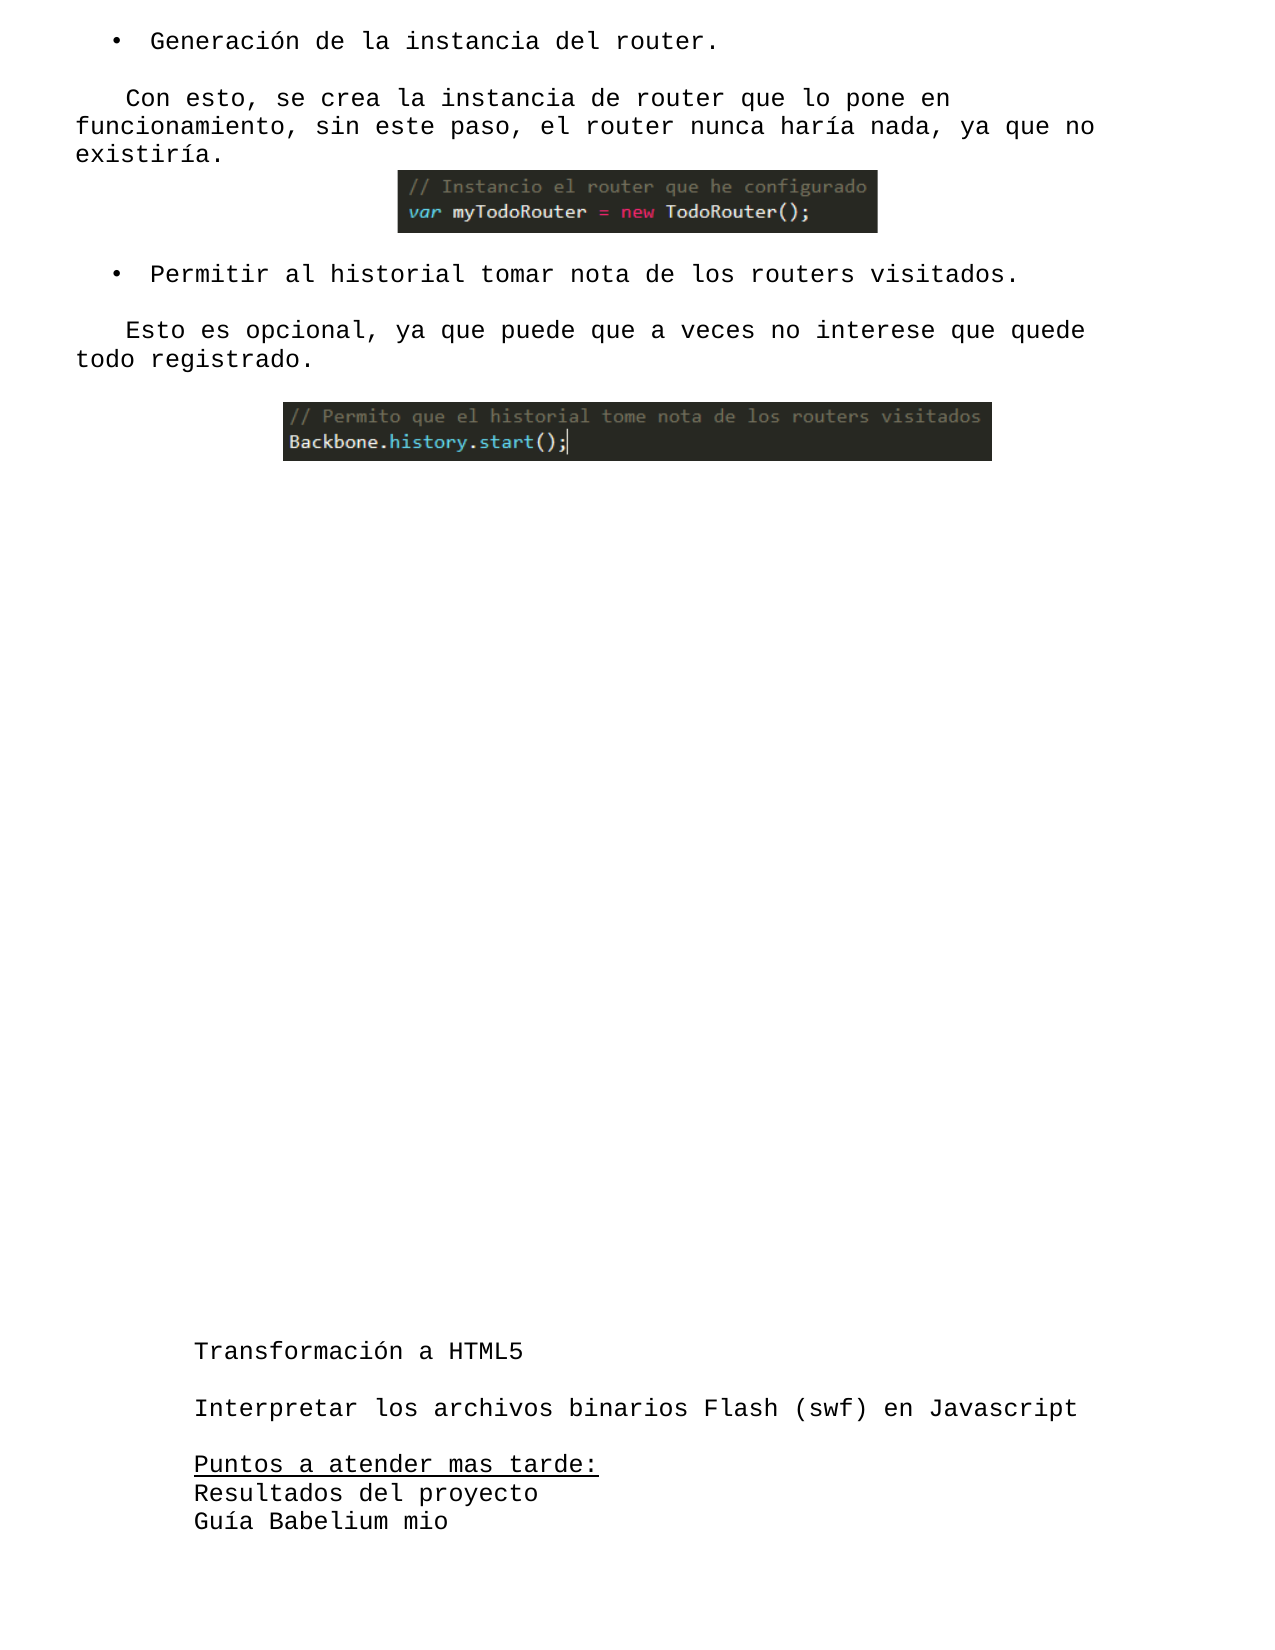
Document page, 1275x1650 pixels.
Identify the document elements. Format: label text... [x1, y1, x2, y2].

text Esto es opcional, ya que puede que a veces no interese que quede todo registrado. [75, 318, 1137, 374]
picture [397, 170, 878, 233]
text Transformación a HTML5 [133, 1339, 1137, 1367]
text Resultados del proyecto [133, 1480, 1137, 1509]
list Generación de la instancia del router. [112, 29, 1200, 57]
text Con esto, se crea la instancia de router que lo pone en funcionamiento, sin este paso, el router nunca haría nada, ya que no existiría. [75, 85, 1137, 170]
list Permitir al historial tomar nota de los routers visitados. [112, 261, 1200, 289]
picture [283, 402, 992, 461]
text Guía Babelium mio [133, 1509, 1137, 1537]
text Puntos a atender mas tarde: [133, 1452, 1137, 1480]
text Interpretar los archivos binarios Flash (swf) en Javascript [133, 1395, 1137, 1424]
